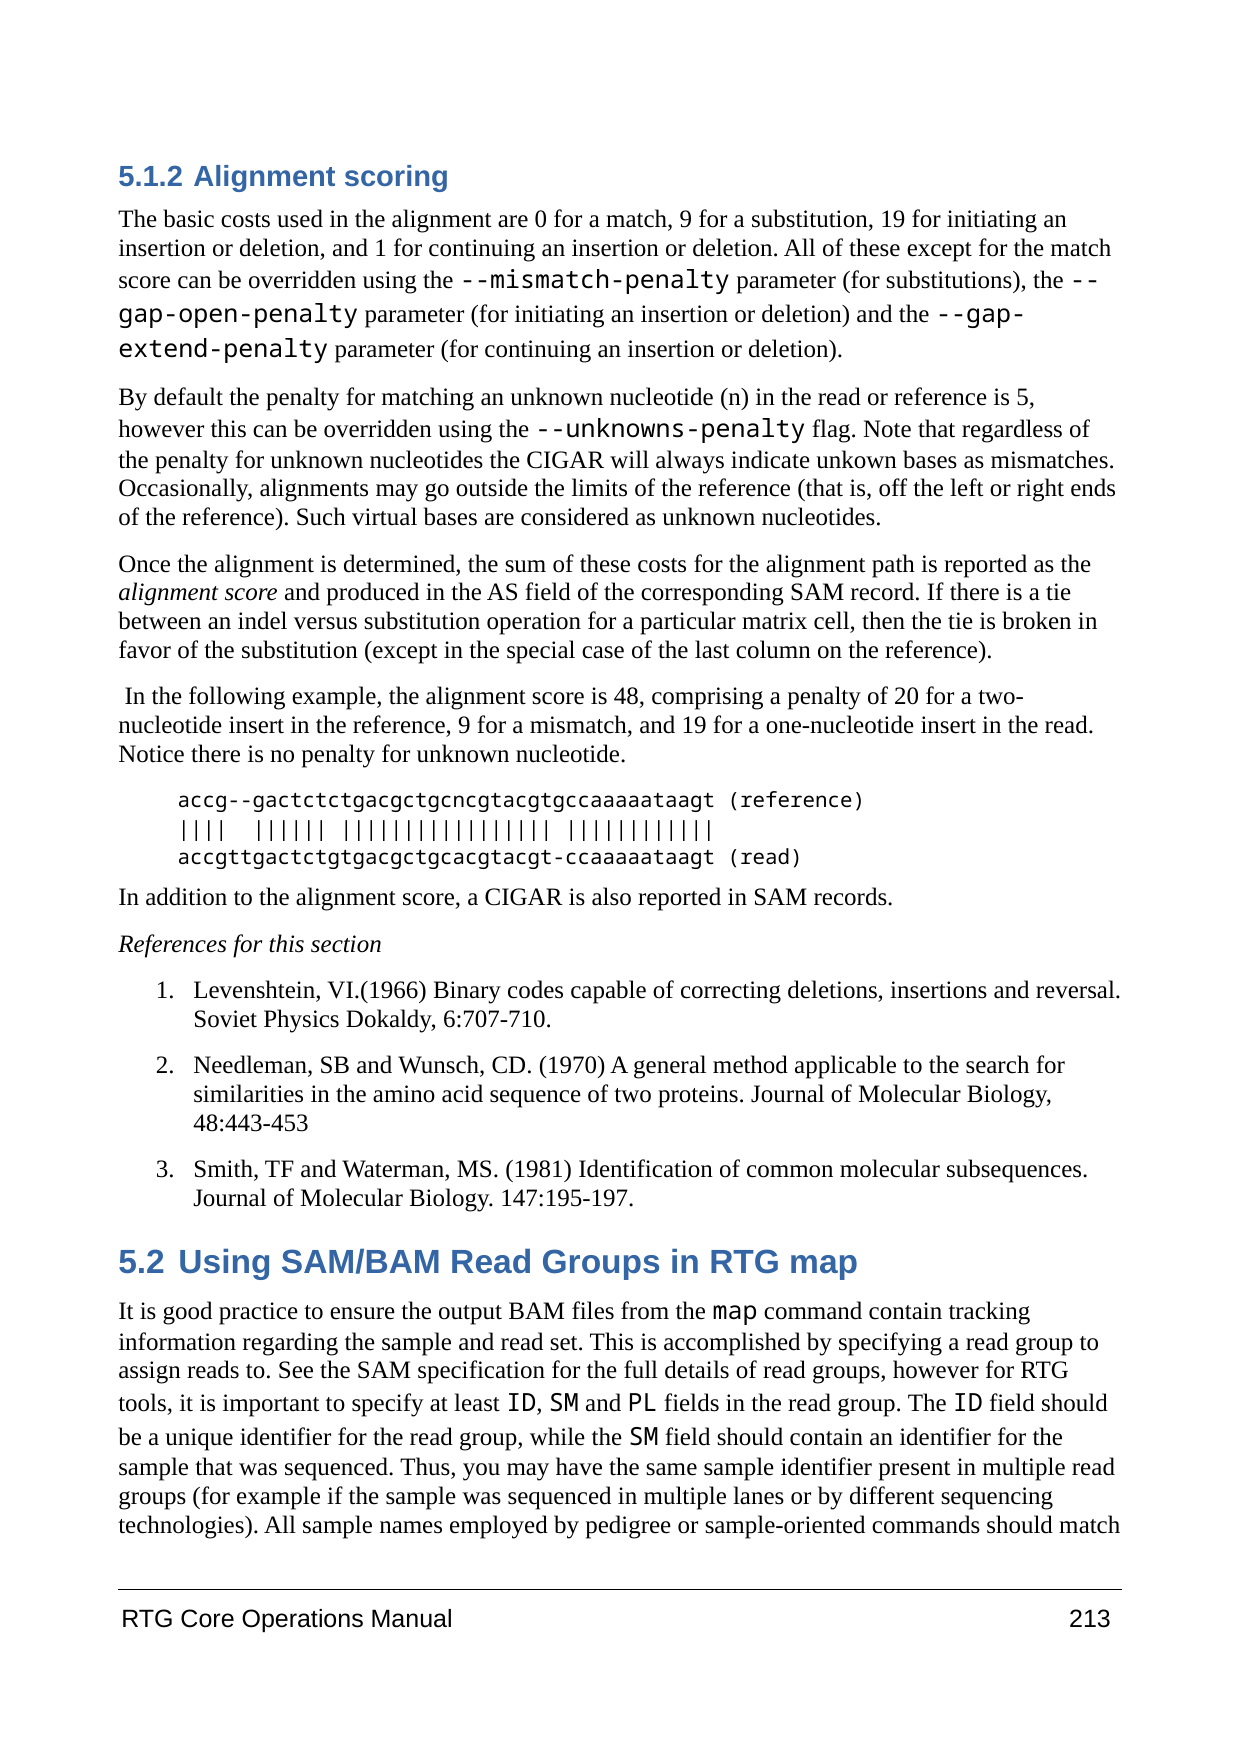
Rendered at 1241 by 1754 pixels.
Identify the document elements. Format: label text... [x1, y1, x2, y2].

text In the following example, the alignment score is 48, comprising a penalty of 20 for a two-nucleotide insert in the reference, 9 for a mismatch, and 19 for a one-nucleotide insert in the read. Notice there is no penalty for unknown nucleotide. [118, 681, 1122, 768]
text It is good practice to ensure the output BAM files from the map command contain tracking information regarding the sample and read set. This is accomplished by specifying a read group to assign reads to. See the SAM specification for the full details of read groups, however for RTG tools, it is important to specify at least ID, SM and PL fields in the read group. The ID field should be a unique identifier for the read group, while the SM field should contain an identifier for the sample that was sequenced. Thus, you may have the same sample identifier present in multiple read groups (for example if the sample was sequenced in multiple lanes or by different sequencing technologies). All sample names employed by pedigree or sample-oriented commands should match [118, 1293, 1122, 1538]
list Needleman, SB and Wunsch, CD. (1970) A general method applicable to the search for similarities in the amino acid sequence of two proteins. Journal of Molecular Biology, 48:443-453 [156, 1051, 1122, 1137]
text By default the penalty for matching an unknown nucleotide (n) in the read or reference is 5, however this can be overridden using the --unknowns-penalty flag. Note that regardless of the penalty for unknown nucleotides the CIGAR will always indicate unkown bases as mismatches. Occasionally, alignments may go outside the limits of the reference (that is, off the left or right ends of the reference). Such virtual bases are considered as unknown nucleotides. [118, 382, 1122, 531]
text accg--gactctctgacgctgcncgtacgtgccaaaaataagt (reference) [177, 785, 1122, 814]
text |||| |||||| ||||||||||||||||| |||||||||||| [177, 814, 1122, 842]
text Once the alignment is determined, the sum of these costs for the alignment path is reported as the alignment score and produced in the AS field of the corresponding SAM record. If there is a tie between an indel versus substitution operation for a particular matrix cell, then the tie is broken in favor of the substitution (except in the special case of the last column on the reference). [118, 549, 1122, 664]
list Smith, TF and Waterman, MS. (1981) Identification of common molecular subsequences. Journal of Molecular Biology. 147:195-197. [156, 1154, 1122, 1212]
text In addition to the alignment score, a CIGAR is also reported in SAM records. [118, 882, 1122, 911]
text References for this section [118, 929, 1122, 958]
subtitle Using SAM/BAM Read Groups in RTG map [118, 1242, 1122, 1280]
text The basic costs used in the alignment are 0 for a match, 9 for a substitution, 19 for initiating an insertion or deletion, and 1 for continuing an insertion or deletion. All of these except for the match score can be overridden using the --mismatch-penalty parameter (for substitutions), the --gap-open-penalty parameter (for initiating an insertion or deletion) and the --gap-extend-penalty parameter (for continuing an insertion or deletion). [118, 204, 1122, 364]
subtitle Alignment scoring [118, 159, 1122, 192]
list Levenshtein, VI.(1966) Binary codes capable of correcting deletions, insertions and reversal. Soviet Physics Dokaldy, 6:707-710. [156, 975, 1122, 1033]
text accgttgactctgtgacgctgcacgtacgt-ccaaaaataagt (read) [177, 842, 1122, 871]
